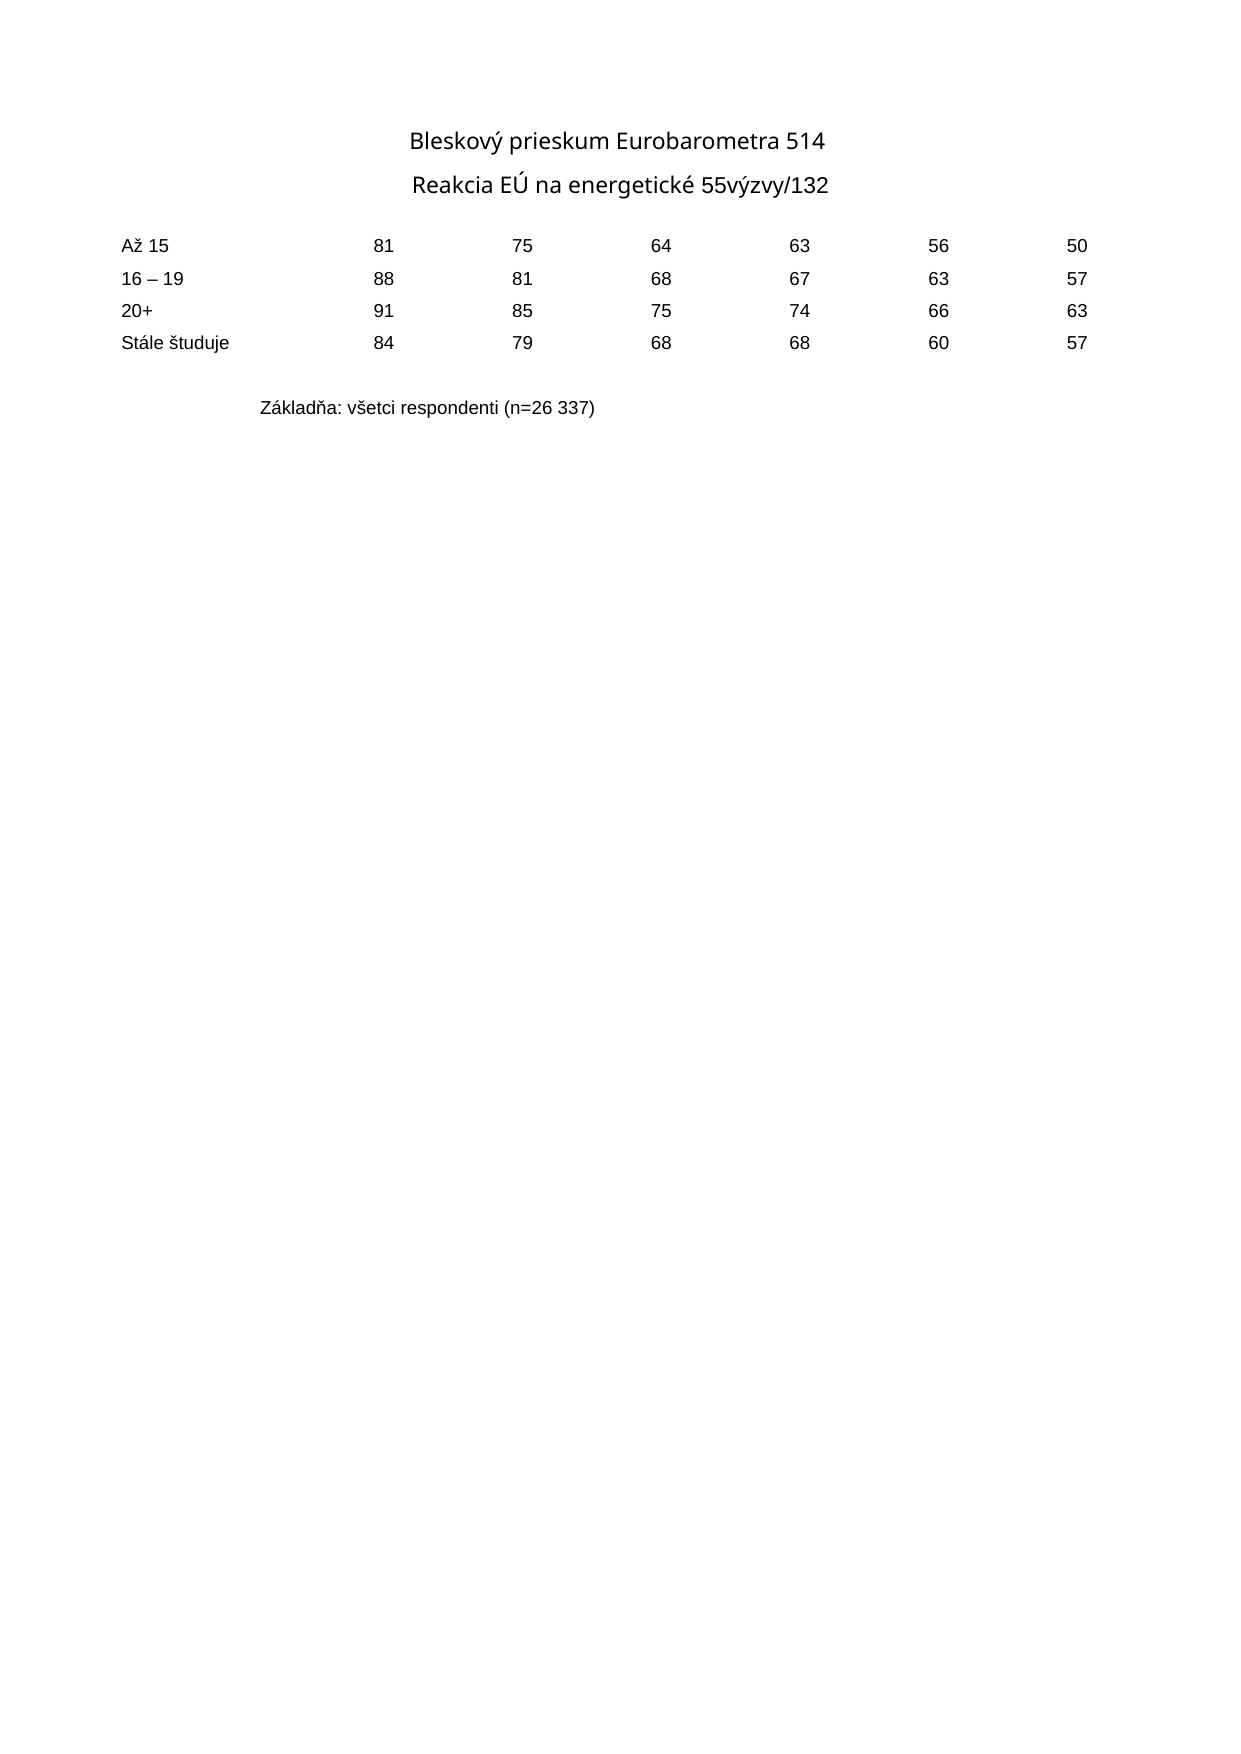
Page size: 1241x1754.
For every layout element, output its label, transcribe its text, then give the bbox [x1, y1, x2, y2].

table_cell 68 [536, 327, 674, 359]
table_cell 75 [397, 230, 536, 262]
table_cell [674, 359, 813, 391]
table_cell [118, 359, 257, 391]
table_cell Základňa: všetci respondenti (n=26 337) [257, 391, 813, 424]
table_cell 66 [813, 294, 952, 327]
table_cell [118, 391, 257, 424]
table_cell [536, 359, 674, 391]
table_cell 56 [813, 230, 952, 262]
table_cell 63 [674, 230, 813, 262]
table_cell 50 [952, 230, 1090, 262]
table_cell 63 [952, 294, 1090, 327]
table_cell 57 [952, 327, 1090, 359]
table_cell 60 [813, 327, 952, 359]
table_cell Až 15 [118, 230, 257, 262]
table_cell 91 [257, 294, 397, 327]
table_cell 74 [674, 294, 813, 327]
table_cell 81 [257, 230, 397, 262]
table_cell 64 [536, 230, 674, 262]
table_cell [952, 391, 1090, 424]
table_cell 57 [952, 262, 1090, 294]
table_cell 79 [397, 327, 536, 359]
table_cell 88 [257, 262, 397, 294]
table_cell 63 [813, 262, 952, 294]
table_cell 75 [536, 294, 674, 327]
table_cell [952, 359, 1090, 391]
table_cell 81 [397, 262, 536, 294]
table_cell [397, 359, 536, 391]
table_cell 16 – 19 [118, 262, 257, 294]
table_cell [257, 359, 397, 391]
table_cell Stále študuje [118, 327, 257, 359]
table_cell 85 [397, 294, 536, 327]
table_cell 20+ [118, 294, 257, 327]
table_cell [813, 359, 952, 391]
table_cell 68 [536, 262, 674, 294]
table_cell 84 [257, 327, 397, 359]
table_cell 67 [674, 262, 813, 294]
table_cell 68 [674, 327, 813, 359]
table_cell [813, 391, 952, 424]
